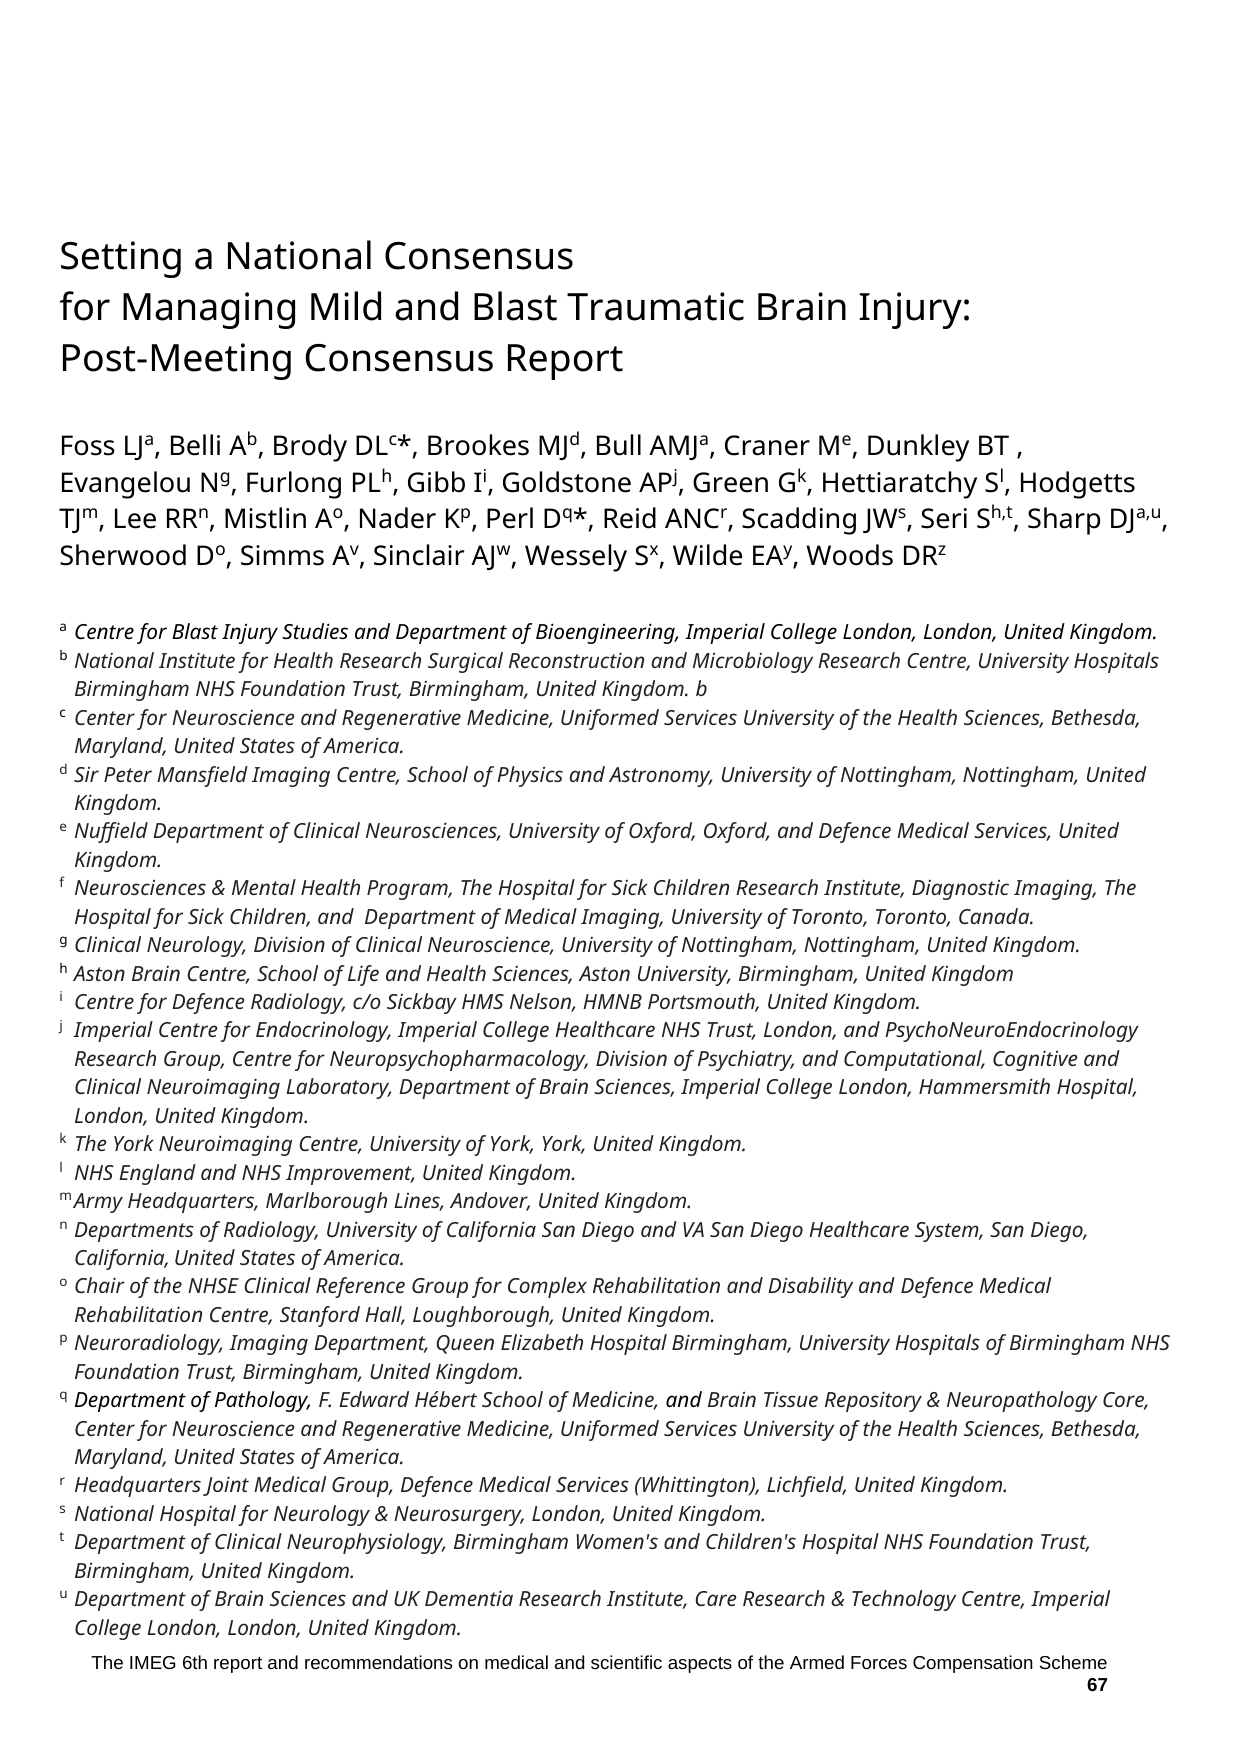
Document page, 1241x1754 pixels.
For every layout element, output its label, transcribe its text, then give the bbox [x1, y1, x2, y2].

text r Headquarters Joint Medical Group, Defence Medical Services (Whittington), Lichfield, United Kingdom. [59, 1471, 1181, 1499]
text c Center for Neuroscience and Regenerative Medicine, Uniformed Services University of the Health Sciences, Bethesda, Maryland, United States of America. [59, 703, 1181, 760]
text q Department of Pathology, F. Edward Hébert School of Medicine, and Brain Tissue Repository & Neuropathology Core, Center for Neuroscience and Regenerative Medicine, Uniformed Services University of the Health Sciences, Bethesda, Maryland, United States of America. [59, 1385, 1181, 1471]
text p Neuroradiology, Imaging Department, Queen Elizabeth Hospital Birmingham, University Hospitals of Birmingham NHS Foundation Trust, Birmingham, United Kingdom. [59, 1328, 1181, 1385]
text u Department of Brain Sciences and UK Dementia Research Institute, Care Research & Technology Centre, Imperial College London, London, United Kingdom. [59, 1584, 1181, 1641]
text k The York Neuroimaging Centre, University of York, York, United Kingdom. [59, 1129, 1181, 1158]
text n Departments of Radiology, University of California San Diego and VA San Diego Healthcare System, San Diego, California, United States of America. [59, 1215, 1181, 1272]
text t Department of Clinical Neurophysiology, Birmingham Women's and Children's Hospital NHS Foundation Trust, Birmingham, United Kingdom. [59, 1527, 1181, 1584]
text h Aston Brain Centre, School of Life and Health Sciences, Aston University, Birmingham, United Kingdom [59, 959, 1181, 987]
text s National Hospital for Neurology & Neurosurgery, London, United Kingdom. [59, 1499, 1181, 1527]
text j Imperial Centre for Endocrinology, Imperial College Healthcare NHS Trust, London, and PsychoNeuroEndocrinology Research Group, Centre for Neuropsychopharmacology, Division of Psychiatry, and Computational, Cognitive and Clinical Neuroimaging Laboratory, Department of Brain Sciences, Imperial College London, Hammersmith Hospital, London, United Kingdom. [59, 1016, 1181, 1129]
text o Chair of the NHSE Clinical Reference Group for Complex Rehabilitation and Disability and Defence Medical Rehabilitation Centre, Stanford Hall, Loughborough, United Kingdom. [59, 1272, 1181, 1328]
text g Clinical Neurology, Division of Clinical Neuroscience, University of Nottingham, Nottingham, United Kingdom. [59, 930, 1181, 959]
text m Army Headquarters, Marlborough Lines, Andover, United Kingdom. [59, 1186, 1181, 1215]
text i Centre for Defence Radiology, c/o Sickbay HMS Nelson, HMNB Portsmouth, United Kingdom. [59, 987, 1181, 1016]
text a Centre for Blast Injury Studies and Department of Bioengineering, Imperial College London, London, United Kingdom. [59, 617, 1181, 646]
text Foss LJa, Belli Ab, Brody DLc*, Brookes MJd, Bull AMJa, Craner Me, Dunkley BT , Evangelou Ng, Furlong PLh, Gibb Ii, Goldstone APj, Green Gk, Hettiaratchy Sl, Hodgetts TJm, Lee RRn, Mistlin Ao, Nader Kp, Perl Dq*, Reid ANCr, Scadding JWs, Seri Sh,t, Sharp DJa,u, Sherwood Do, Simms Av, Sinclair AJw, Wessely Sx, Wilde EAy, Woods DRz [59, 426, 1181, 574]
text f Neurosciences & Mental Health Program, The Hospital for Sick Children Research Institute, Diagnostic Imaging, The Hospital for Sick Children, and Department of Medical Imaging, University of Toronto, Toronto, Canada. [59, 873, 1181, 930]
text b National Institute for Health Research Surgical Reconstruction and Microbiology Research Centre, University Hospitals Birmingham NHS Foundation Trust, Birmingham, United Kingdom. b [59, 646, 1181, 703]
text d Sir Peter Mansfield Imaging Centre, School of Physics and Astronomy, University of Nottingham, Nottingham, United Kingdom. [59, 760, 1181, 817]
text e Nuffield Department of Clinical Neurosciences, University of Oxford, Oxford, and Defence Medical Services, United Kingdom. [59, 817, 1181, 873]
text l NHS England and NHS Improvement, United Kingdom. [59, 1158, 1181, 1186]
text Setting a National Consensus for Managing Mild and Blast Traumatic Brain Injury: Post-Meeting Consensus Report [59, 229, 1181, 382]
